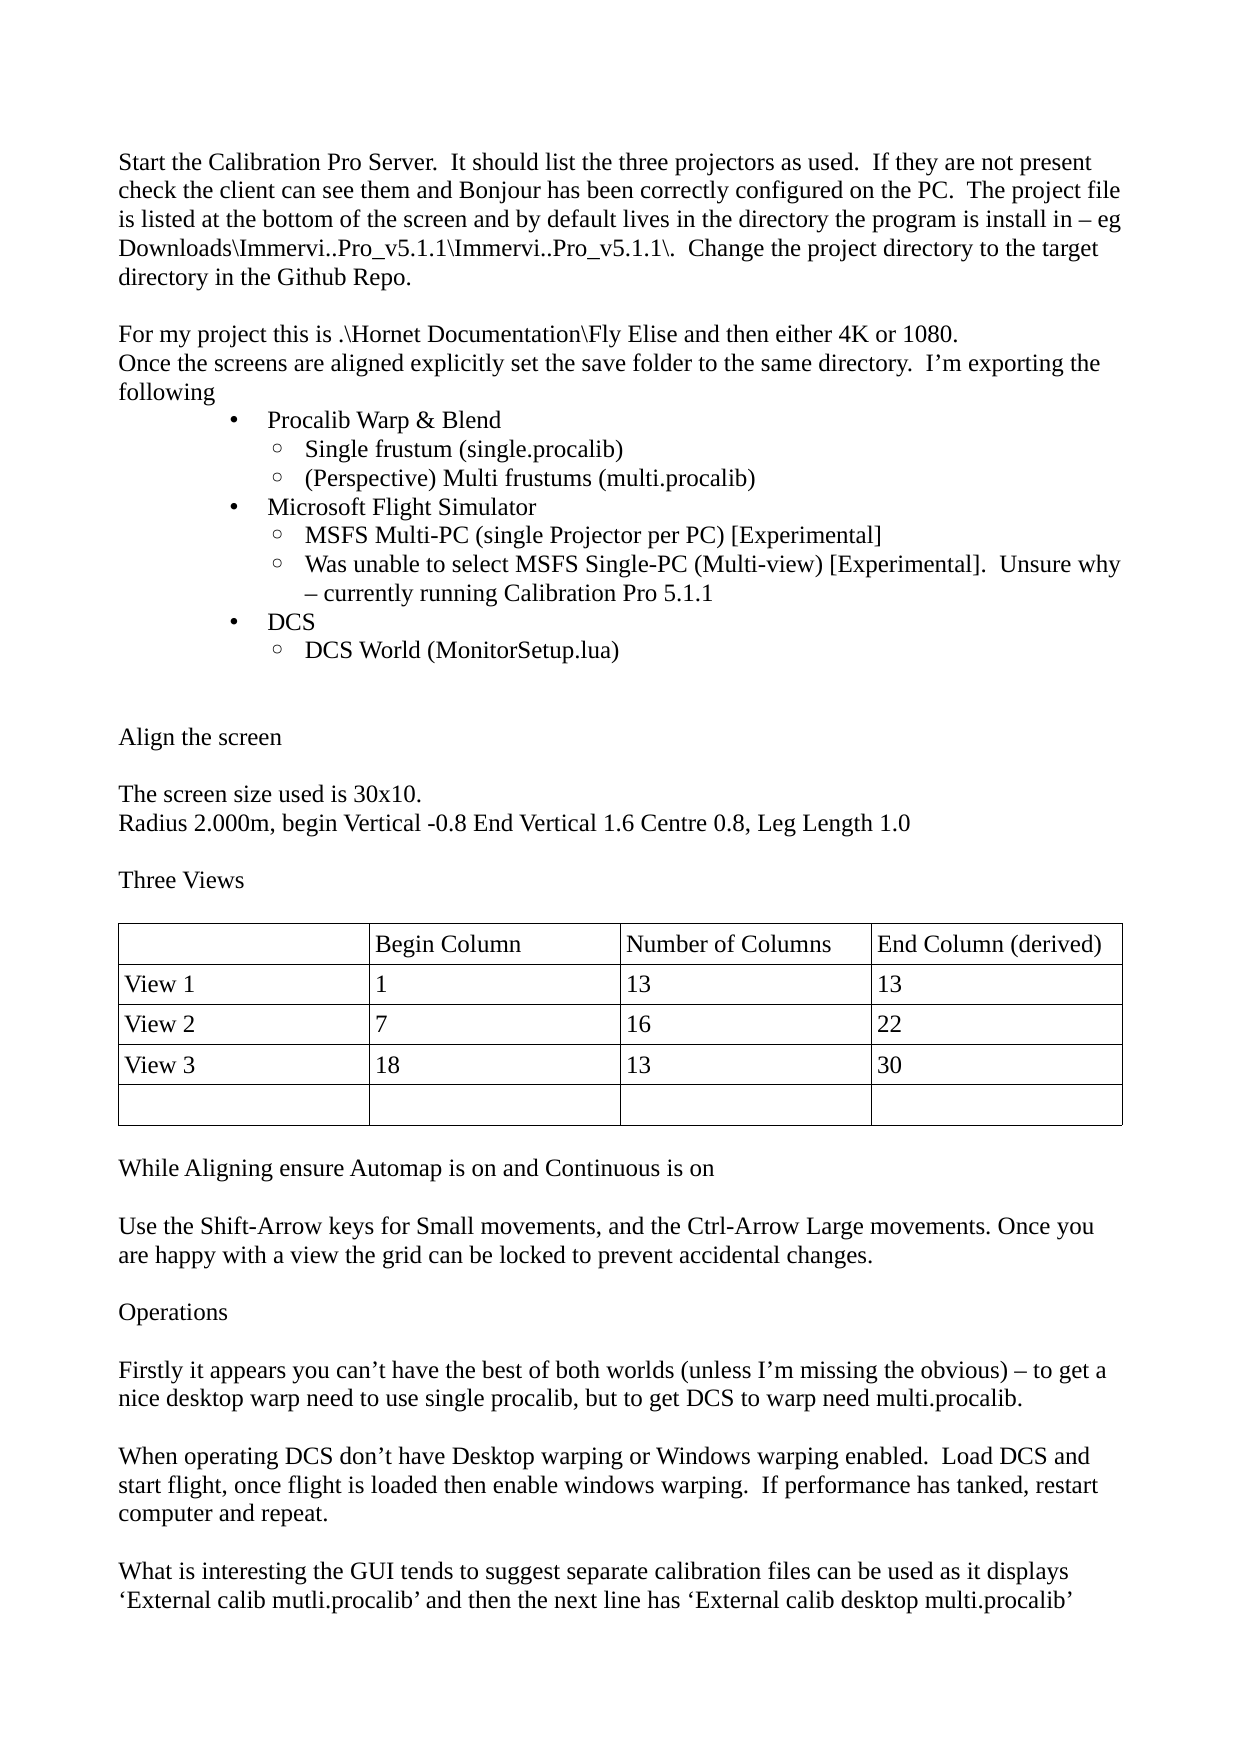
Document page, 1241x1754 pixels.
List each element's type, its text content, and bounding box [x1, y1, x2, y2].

table_cell View 2 [119, 1005, 369, 1044]
table_cell 1 [370, 965, 620, 1004]
text While Aligning ensure Automap is on and Continuous is on [118, 1153, 1122, 1182]
text The screen size used is 30x10. [118, 779, 1122, 808]
table_cell 13 [621, 965, 871, 1004]
table_cell 13 [872, 965, 1122, 1004]
text Radius 2.000m, begin Vertical -0.8 End Vertical 1.6 Centre 0.8, Leg Length 1.0 [118, 808, 1122, 837]
table_cell 13 [621, 1045, 871, 1084]
table_cell 22 [872, 1005, 1122, 1044]
text Operations [118, 1297, 1122, 1326]
list DCS World (MonitorSetup.lua) [267, 636, 1122, 664]
table_cell 7 [370, 1005, 620, 1044]
list DCS [229, 607, 1122, 636]
table_cell View 1 [119, 965, 369, 1004]
table_cell 30 [872, 1045, 1122, 1084]
text Start the Calibration Pro Server. It should list the three projectors as used. If they are not present check the client can see them and Bonjour has been correctly configured on the PC. The project file is listed at the bottom of the screen and by default lives in the directory the program is install in – eg Downloads\Immervi..Pro_v5.1.1\Immervi..Pro_v5.1.1\. Change the project directory to the target directory in the Github Repo. [118, 147, 1122, 291]
text Three Views [118, 866, 1122, 894]
table_cell [872, 1085, 1122, 1125]
text When operating DCS don’t have Desktop warping or Windows warping enabled. Load DCS and start flight, once flight is loaded then enable windows warping. If performance has tanked, restart computer and repeat. [118, 1441, 1122, 1527]
table_cell 16 [621, 1005, 871, 1044]
table_header Begin Column [370, 924, 620, 963]
list Was unable to select MSFS Single-PC (Multi-view) [Experimental]. Unsure why – currently running Calibration Pro 5.1.1 [267, 549, 1122, 607]
text Align the screen [118, 722, 1122, 751]
table_cell [370, 1085, 620, 1125]
table_cell View 3 [119, 1045, 369, 1084]
list Single frustum (single.procalib) [267, 434, 1122, 463]
list (Perspective) Multi frustums (multi.procalib) [267, 463, 1122, 492]
list MSFS Multi-PC (single Projector per PC) [Experimental] [267, 521, 1122, 549]
table_header End Column (derived) [872, 924, 1122, 963]
text Once the screens are aligned explicitly set the save folder to the same directory. I’m exporting the following [118, 348, 1122, 406]
list Procalib Warp & Blend [229, 406, 1122, 434]
table_cell [621, 1085, 871, 1125]
text For my project this is .\Hornet Documentation\Fly Elise and then either 4K or 1080. [118, 319, 1122, 348]
table_cell [119, 1085, 369, 1125]
table_cell 18 [370, 1045, 620, 1084]
text Firstly it appears you can’t have the best of both worlds (unless I’m missing the obvious) – to get a nice desktop warp need to use single procalib, but to get DCS to warp need multi.procalib. [118, 1355, 1122, 1412]
table_header Number of Columns [621, 924, 871, 963]
table_header [119, 924, 369, 963]
list Microsoft Flight Simulator [229, 492, 1122, 521]
text Use the Shift-Arrow keys for Small movements, and the Ctrl-Arrow Large movements. Once you are happy with a view the grid can be locked to prevent accidental changes. [118, 1211, 1122, 1268]
text What is interesting the GUI tends to suggest separate calibration files can be used as it displays ‘External calib mutli.procalib’ and then the next line has ‘External calib desktop multi.procalib’ [118, 1556, 1122, 1613]
